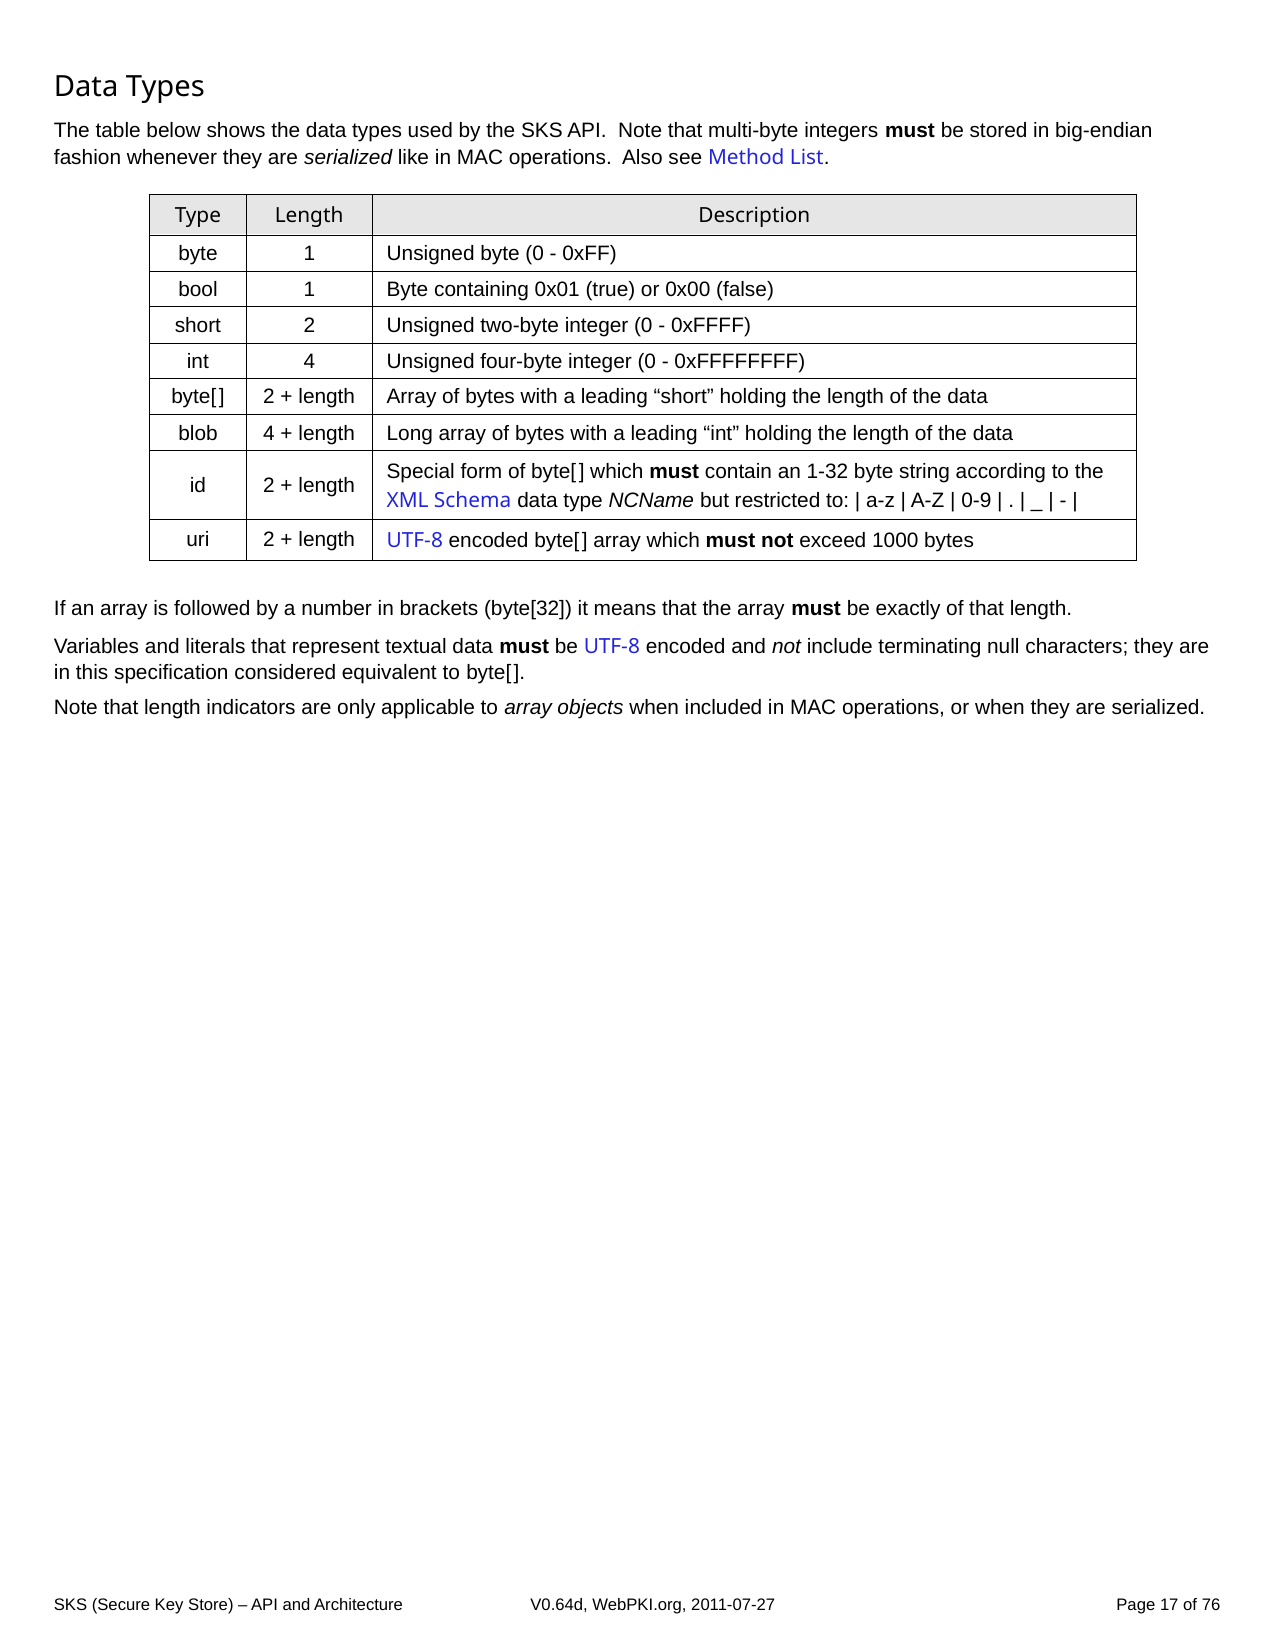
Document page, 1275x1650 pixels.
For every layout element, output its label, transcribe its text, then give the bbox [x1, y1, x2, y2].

table_cell Long array of bytes with a leading “int” holding the length of the data [373, 415, 1136, 450]
table_cell uri [150, 520, 246, 559]
table_cell Unsigned four-byte integer (0 - 0xFFFFFFFF) [373, 344, 1136, 378]
table_cell byte [150, 236, 246, 271]
text Variables and literals that represent textual data must be UTF-8 encoded and not include terminating null characters; they are in this specification considered equivalent to byte[ ]. [54, 631, 1221, 683]
table_cell 2 [247, 307, 372, 342]
table_cell Special form of byte[ ] which must contain an 1-32 byte string according to the XML Schema data type NCName but restricted to: | a-z | A-Z | 0-9 | . | _ | - | [373, 451, 1136, 519]
table_header Type [150, 195, 246, 234]
table_header Length [247, 195, 372, 234]
table_cell 2 + length [247, 451, 372, 519]
subtitle Data Types [54, 66, 1221, 105]
table_cell Unsigned two-byte integer (0 - 0xFFFF) [373, 307, 1136, 342]
table_cell Unsigned byte (0 - 0xFF) [373, 236, 1136, 271]
table_cell 4 [247, 344, 372, 378]
table_cell short [150, 307, 246, 342]
text The table below shows the data types used by the SKS API. Note that multi-byte integers must be stored in big-endian fashion whenever they are serialized like in MAC operations. Also see Method List. [54, 118, 1221, 194]
table_cell Byte containing 0x01 (true) or 0x00 (false) [373, 272, 1136, 306]
table_cell 2 + length [247, 520, 372, 559]
table_header Description [373, 195, 1136, 234]
table_cell Array of bytes with a leading “short” holding the length of the data [373, 379, 1136, 414]
table_cell 1 [247, 272, 372, 306]
text Note that length indicators are only applicable to array objects when included in MAC operations, or when they are serialized. [54, 695, 1221, 719]
table_cell bool [150, 272, 246, 306]
table_cell byte[ ] [150, 379, 246, 414]
table_cell int [150, 344, 246, 378]
table_cell 1 [247, 236, 372, 271]
table_cell 2 + length [247, 379, 372, 414]
table_cell id [150, 451, 246, 519]
text If an array is followed by a number in brackets (byte[32]) it means that the array must be exactly of that length. [54, 595, 1221, 619]
table_cell blob [150, 415, 246, 450]
table_cell 4 + length [247, 415, 372, 450]
table_cell UTF-8 encoded byte[ ] array which must not exceed 1000 bytes [373, 520, 1136, 559]
